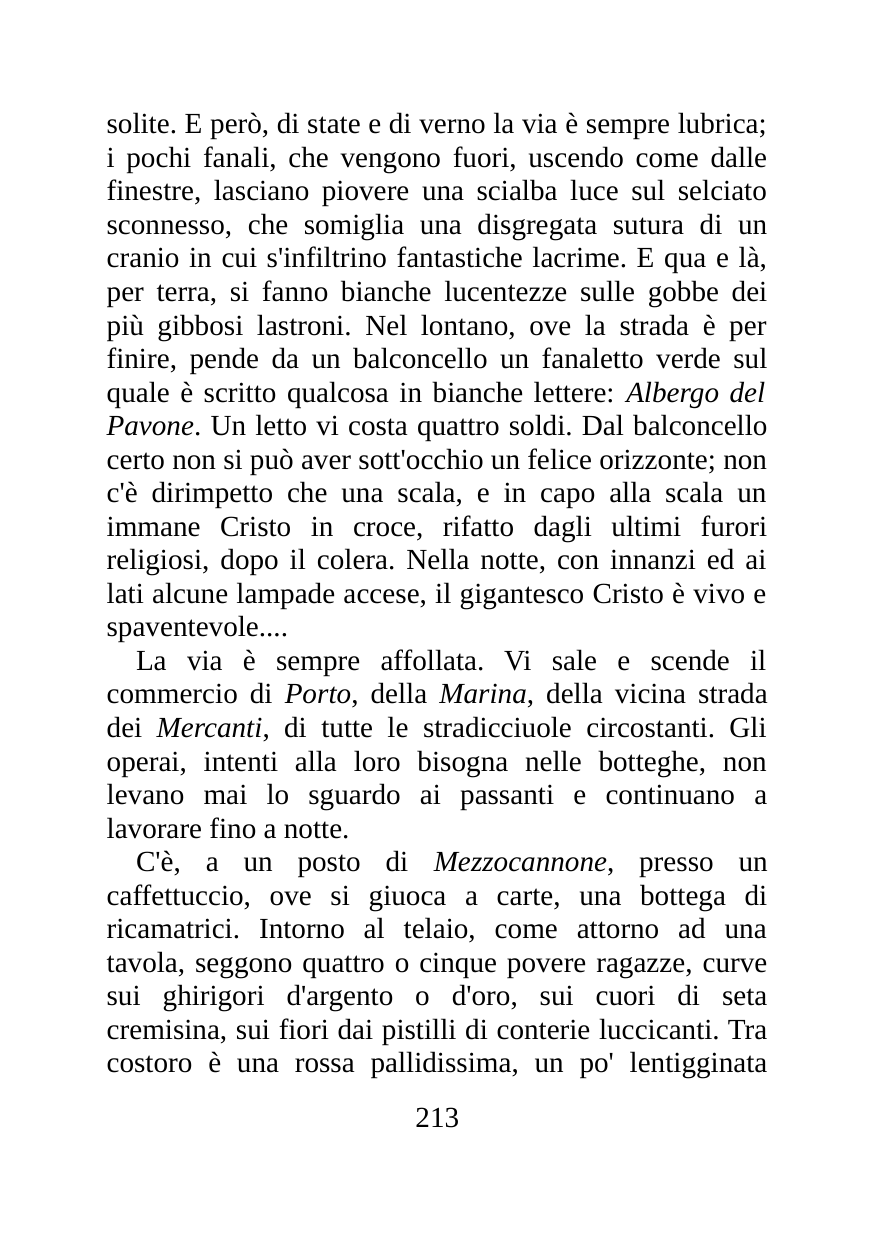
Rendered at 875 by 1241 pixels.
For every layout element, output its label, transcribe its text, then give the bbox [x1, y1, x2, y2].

text La via è sempre affollata. Vi sale e scende il commercio di Porto, della Marina, della vicina strada dei Mercanti, di tutte le stradicciuole circostanti. Gli operai, intenti alla loro bisogna nelle botteghe, non levano mai lo sguardo ai passanti e continuano a lavorare fino a notte. [106, 643, 768, 844]
text C'è, a un posto di Mezzocannone, presso un caffettuccio, ove si giuoca a carte, una bottega di ricamatrici. Intorno al telaio, come attorno ad una tavola, seggono quattro o cinque povere ragazze, curve sui ghirigori d'argento o d'oro, sui cuori di seta cremisina, sui fiori dai pistilli di conterie luccicanti. Tra costoro è una rossa pallidissima, un po' lentigginata [106, 844, 768, 1079]
text solite. E però, di state e di verno la via è sempre lubrica; i pochi fanali, che vengono fuori, uscendo come dalle finestre, lasciano piovere una scialba luce sul selciato sconnesso, che somiglia una disgregata sutura di un cranio in cui s'infiltrino fantastiche lacrime. E qua e là, per terra, si fanno bianche lucentezze sulle gobbe dei più gibbosi lastroni. Nel lontano, ove la strada è per finire, pende da un balconcello un fanaletto verde sul quale è scritto qualcosa in bianche lettere: Albergo del Pavone. Un letto vi costa quattro soldi. Dal balconcello certo non si può aver sott'occhio un felice orizzonte; non c'è dirimpetto che una scala, e in capo alla scala un immane Cristo in croce, rifatto dagli ultimi furori religiosi, dopo il colera. Nella notte, con innanzi ed ai lati alcune lampade accese, il gigantesco Cristo è vivo e spaventevole.... [106, 106, 768, 643]
